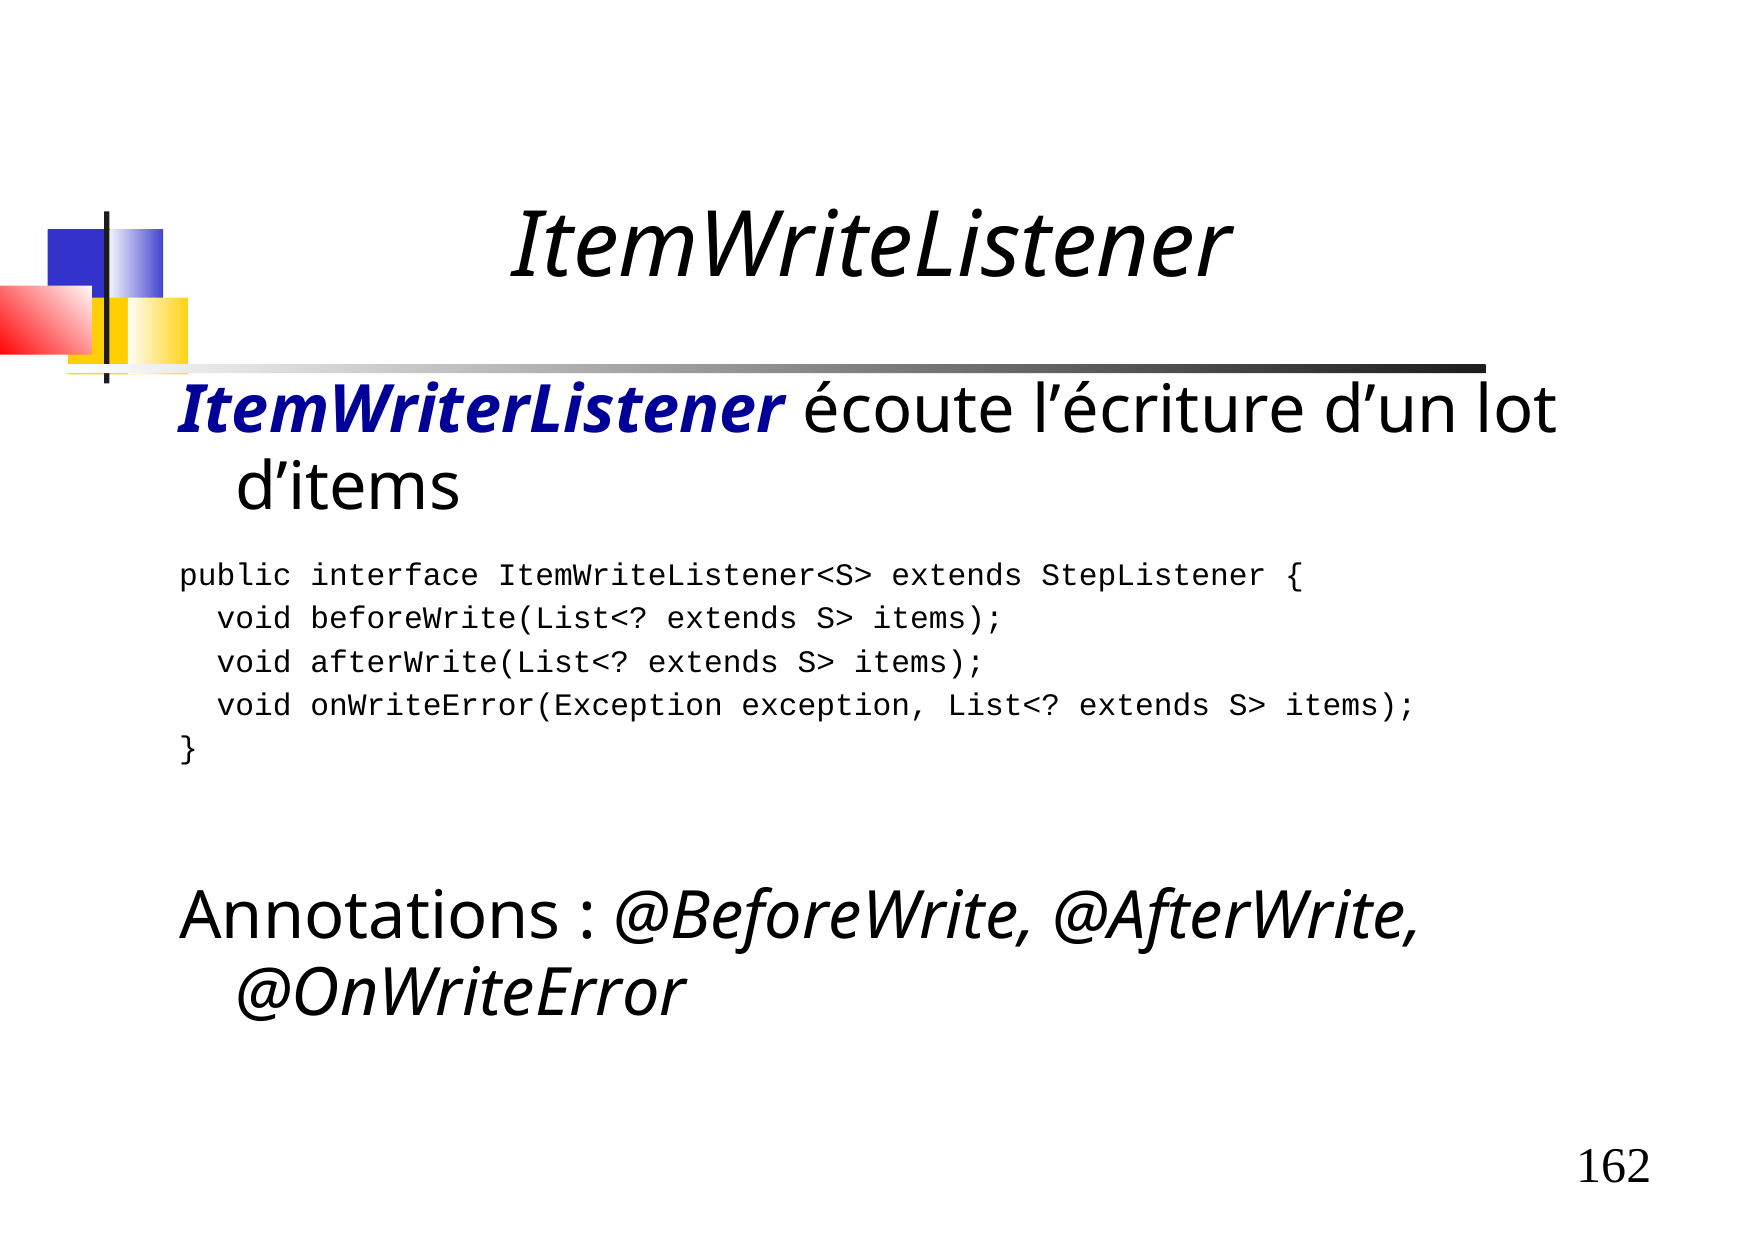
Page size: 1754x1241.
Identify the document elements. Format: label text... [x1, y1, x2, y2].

list ItemWriterListener écoute l’écriture d’un lot d’items public interface ItemWriteListener<S> extends StepListener { void beforeWrite(List<? extends S> items); void afterWrite(List<? extends S> items); void onWriteError(Exception exception, List<? extends S> items); } Annotations : @BeforeWrite, @AfterWrite, @OnWriteError [179, 371, 1567, 1091]
title ItemWriteListener [179, 139, 1567, 351]
